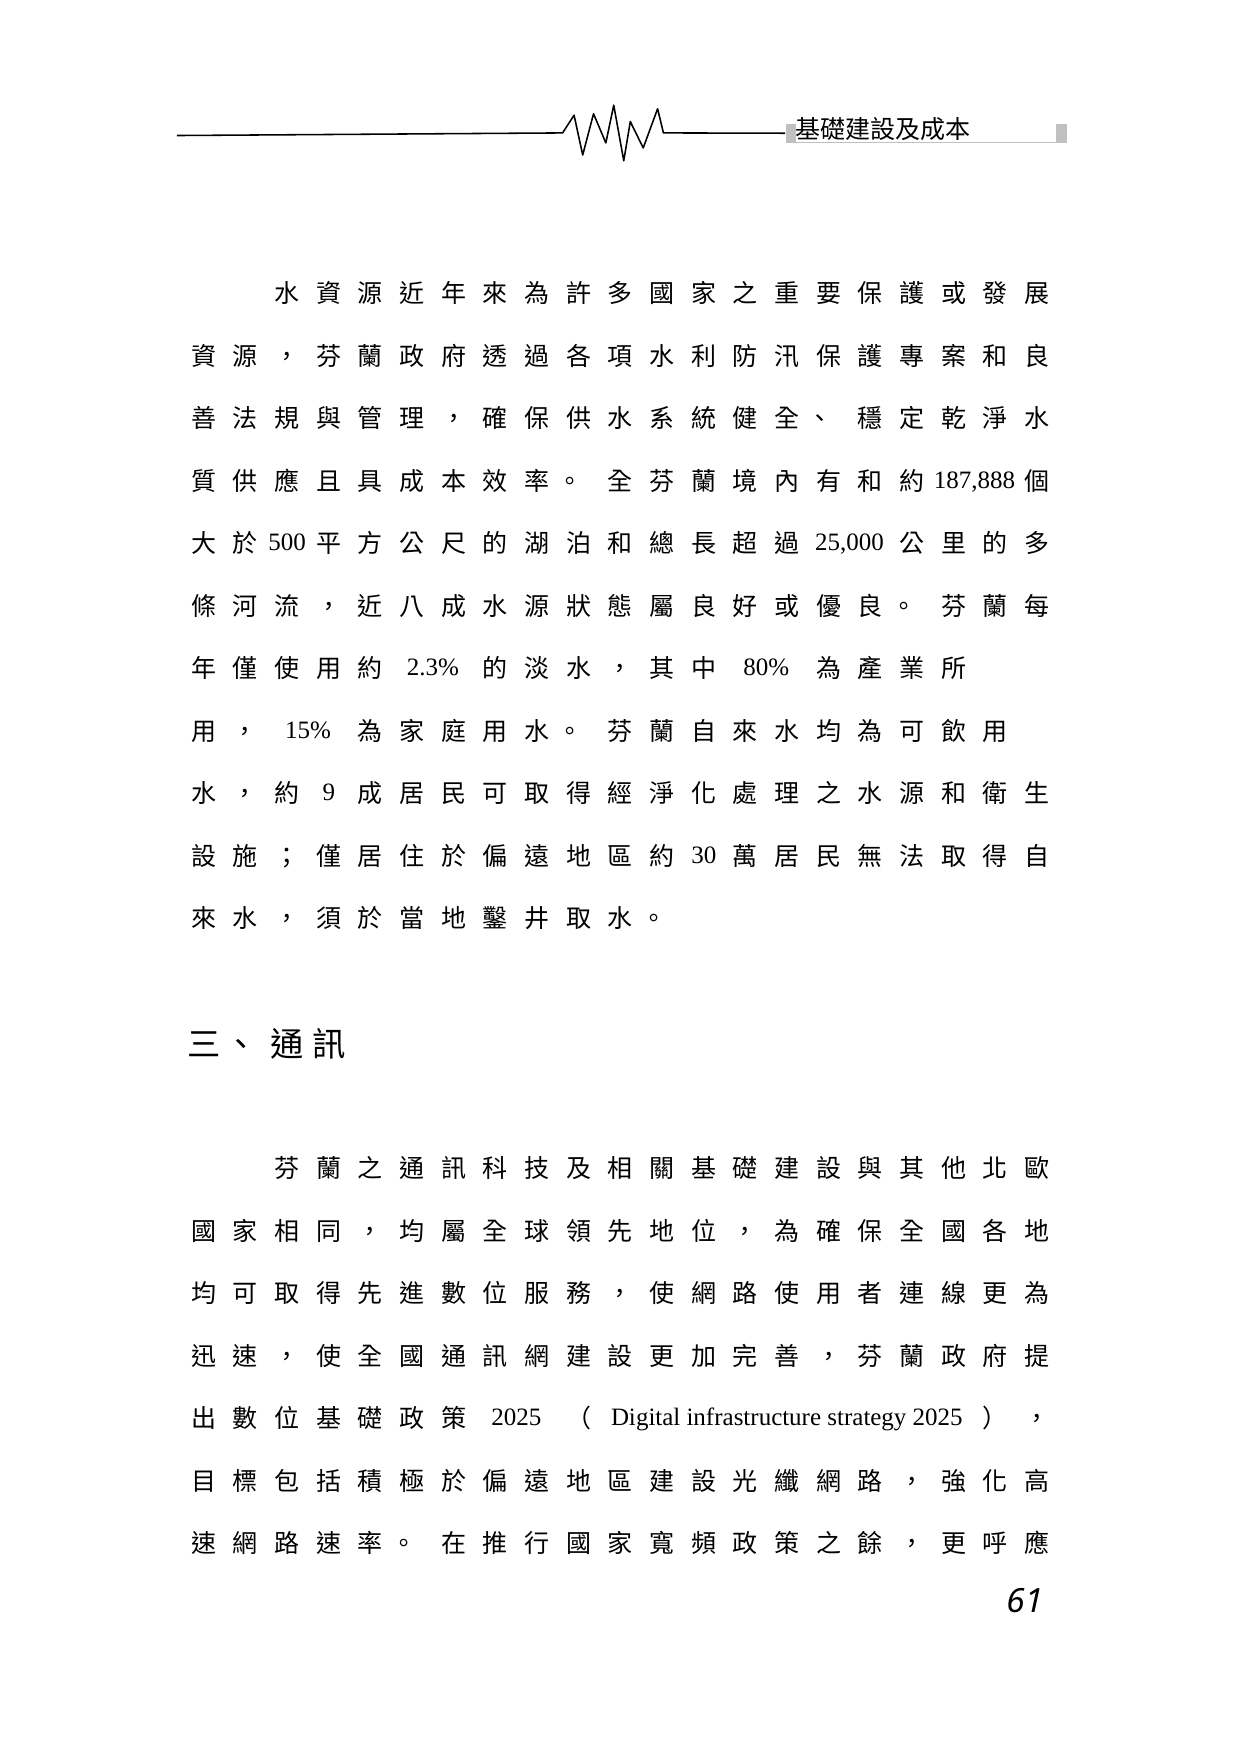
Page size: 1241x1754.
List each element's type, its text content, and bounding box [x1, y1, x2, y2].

text 水資源近年來為許多國家之重要保護或發展資源，芬蘭政府透過各項水利防汛保護專案和良善法規與管理，確保供水系統健全、穩定乾淨水質供應且具成本效率。全芬蘭境內有和約187,888個大於500平方公尺的湖泊和總長超過25,000公里的多條河流，近八成水源狀態屬良好或優良。芬蘭每年僅使用約2.3%的淡水，其中80%為產業所用，15%為家庭用水。芬蘭自來水均為可飲用水，約9成居民可取得經淨化處理之水源和衛生設施；僅居住於偏遠地區約30萬居民無法取得自來水，須於當地鑿井取水。 [183, 250, 1058, 938]
text 三、通訊 [183, 1000, 1058, 1063]
text 芬蘭之通訊科技及相關基礎建設與其他北歐國家相同，均屬全球領先地位，為確保全國各地均可取得先進數位服務，使網路使用者連線更為迅速，使全國通訊網建設更加完善，芬蘭政府提出數位基礎政策2025（Digital infrastructure strategy 2025），目標包括積極於偏遠地區建設光纖網路，強化高速網路速率。在推行國家寬頻政策之餘，更呼應 [183, 1125, 1058, 1563]
